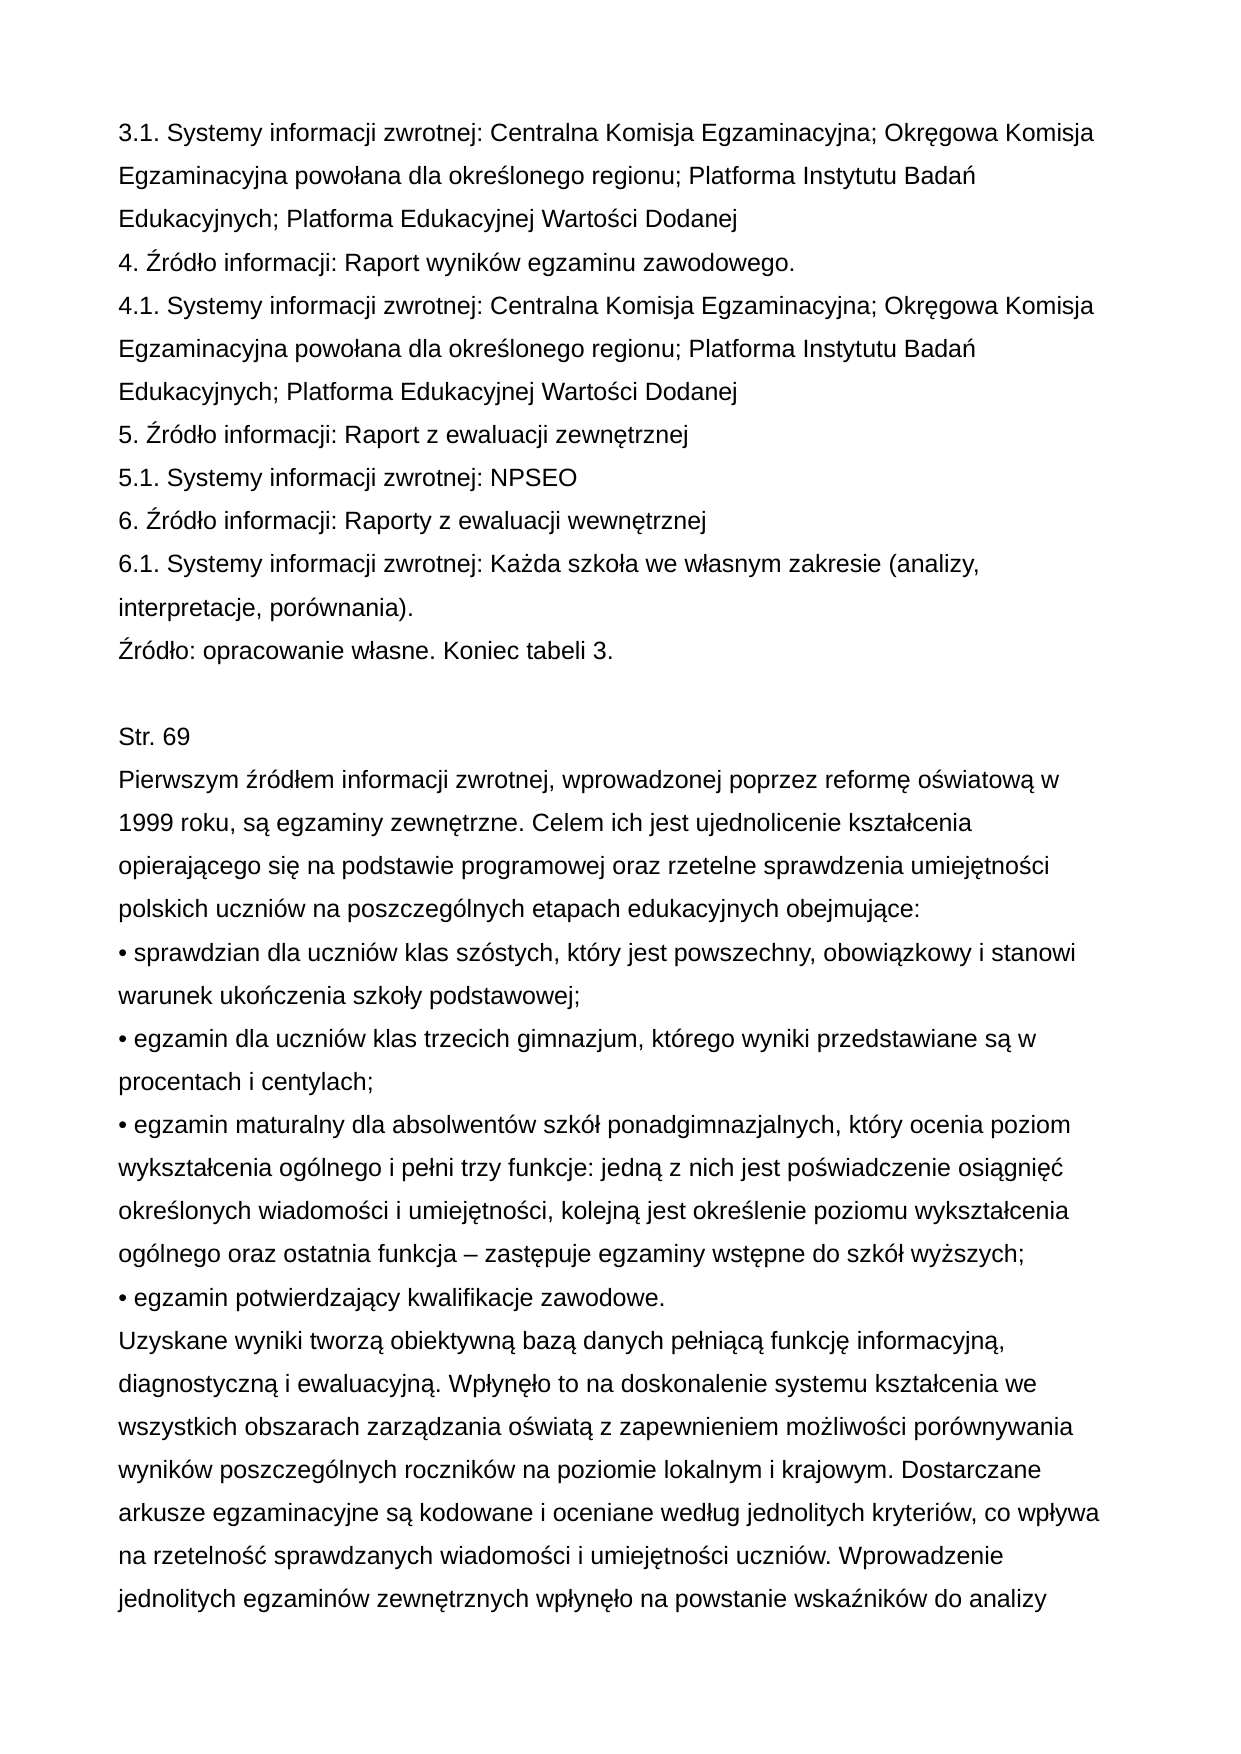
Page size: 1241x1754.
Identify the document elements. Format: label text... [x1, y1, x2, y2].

text • sprawdzian dla uczniów klas szóstych, który jest powszechny, obowiązkowy i stanowi warunek ukończenia szkoły podstawowej; [118, 937, 1122, 1009]
text 6.1. Systemy informacji zwrotnej: Każda szkoła we własnym zakresie (analizy, interpretacje, porównania). [118, 549, 1122, 621]
text Uzyskane wyniki tworzą obiektywną bazą danych pełniącą funkcję informacyjną, diagnostyczną i ewaluacyjną. Wpłynęło to na doskonalenie systemu kształcenia we wszystkich obszarach zarządzania oświatą z zapewnieniem możliwości porównywania wyników poszczególnych roczników na poziomie lokalnym i krajowym. Dostarczane arkusze egzaminacyjne są kodowane i oceniane według jednolitych kryteriów, co wpływa na rzetelność sprawdzanych wiadomości i umiejętności uczniów. Wprowadzenie jednolitych egzaminów zewnętrznych wpłynęło na powstanie wskaźników do analizy [118, 1326, 1122, 1613]
text Pierwszym źródłem informacji zwrotnej, wprowadzonej poprzez reformę oświatową w 1999 roku, są egzaminy zewnętrzne. Celem ich jest ujednolicenie kształcenia opierającego się na podstawie programowej oraz rzetelne sprawdzenia umiejętności polskich uczniów na poszczególnych etapach edukacyjnych obejmujące: [118, 765, 1122, 923]
text Str. 69 [118, 722, 1122, 751]
text 5. Źródło informacji: Raport z ewaluacji zewnętrznej [118, 420, 1122, 449]
text • egzamin dla uczniów klas trzecich gimnazjum, którego wyniki przedstawiane są w procentach i centylach; [118, 1024, 1122, 1096]
text 5.1. Systemy informacji zwrotnej: NPSEO [118, 463, 1122, 492]
text 4.1. Systemy informacji zwrotnej: Centralna Komisja Egzaminacyjna; Okręgowa Komisja Egzaminacyjna powołana dla określonego regionu; Platforma Instytutu Badań Edukacyjnych; Platforma Edukacyjnej Wartości Dodanej [118, 291, 1122, 406]
text • egzamin potwierdzający kwalifikacje zawodowe. [118, 1282, 1122, 1311]
text Źródło: opracowanie własne. Koniec tabeli 3. [118, 636, 1122, 664]
text • egzamin maturalny dla absolwentów szkół ponadgimnazjalnych, który ocenia poziom wykształcenia ogólnego i pełni trzy funkcje: jedną z nich jest poświadczenie osiągnięć określonych wiadomości i umiejętności, kolejną jest określenie poziomu wykształcenia ogólnego oraz ostatnia funkcja – zastępuje egzaminy wstępne do szkół wyższych; [118, 1110, 1122, 1268]
text 6. Źródło informacji: Raporty z ewaluacji wewnętrznej [118, 506, 1122, 535]
text 3.1. Systemy informacji zwrotnej: Centralna Komisja Egzaminacyjna; Okręgowa Komisja Egzaminacyjna powołana dla określonego regionu; Platforma Instytutu Badań Edukacyjnych; Platforma Edukacyjnej Wartości Dodanej [118, 118, 1122, 233]
text 4. Źródło informacji: Raport wyników egzaminu zawodowego. [118, 247, 1122, 276]
